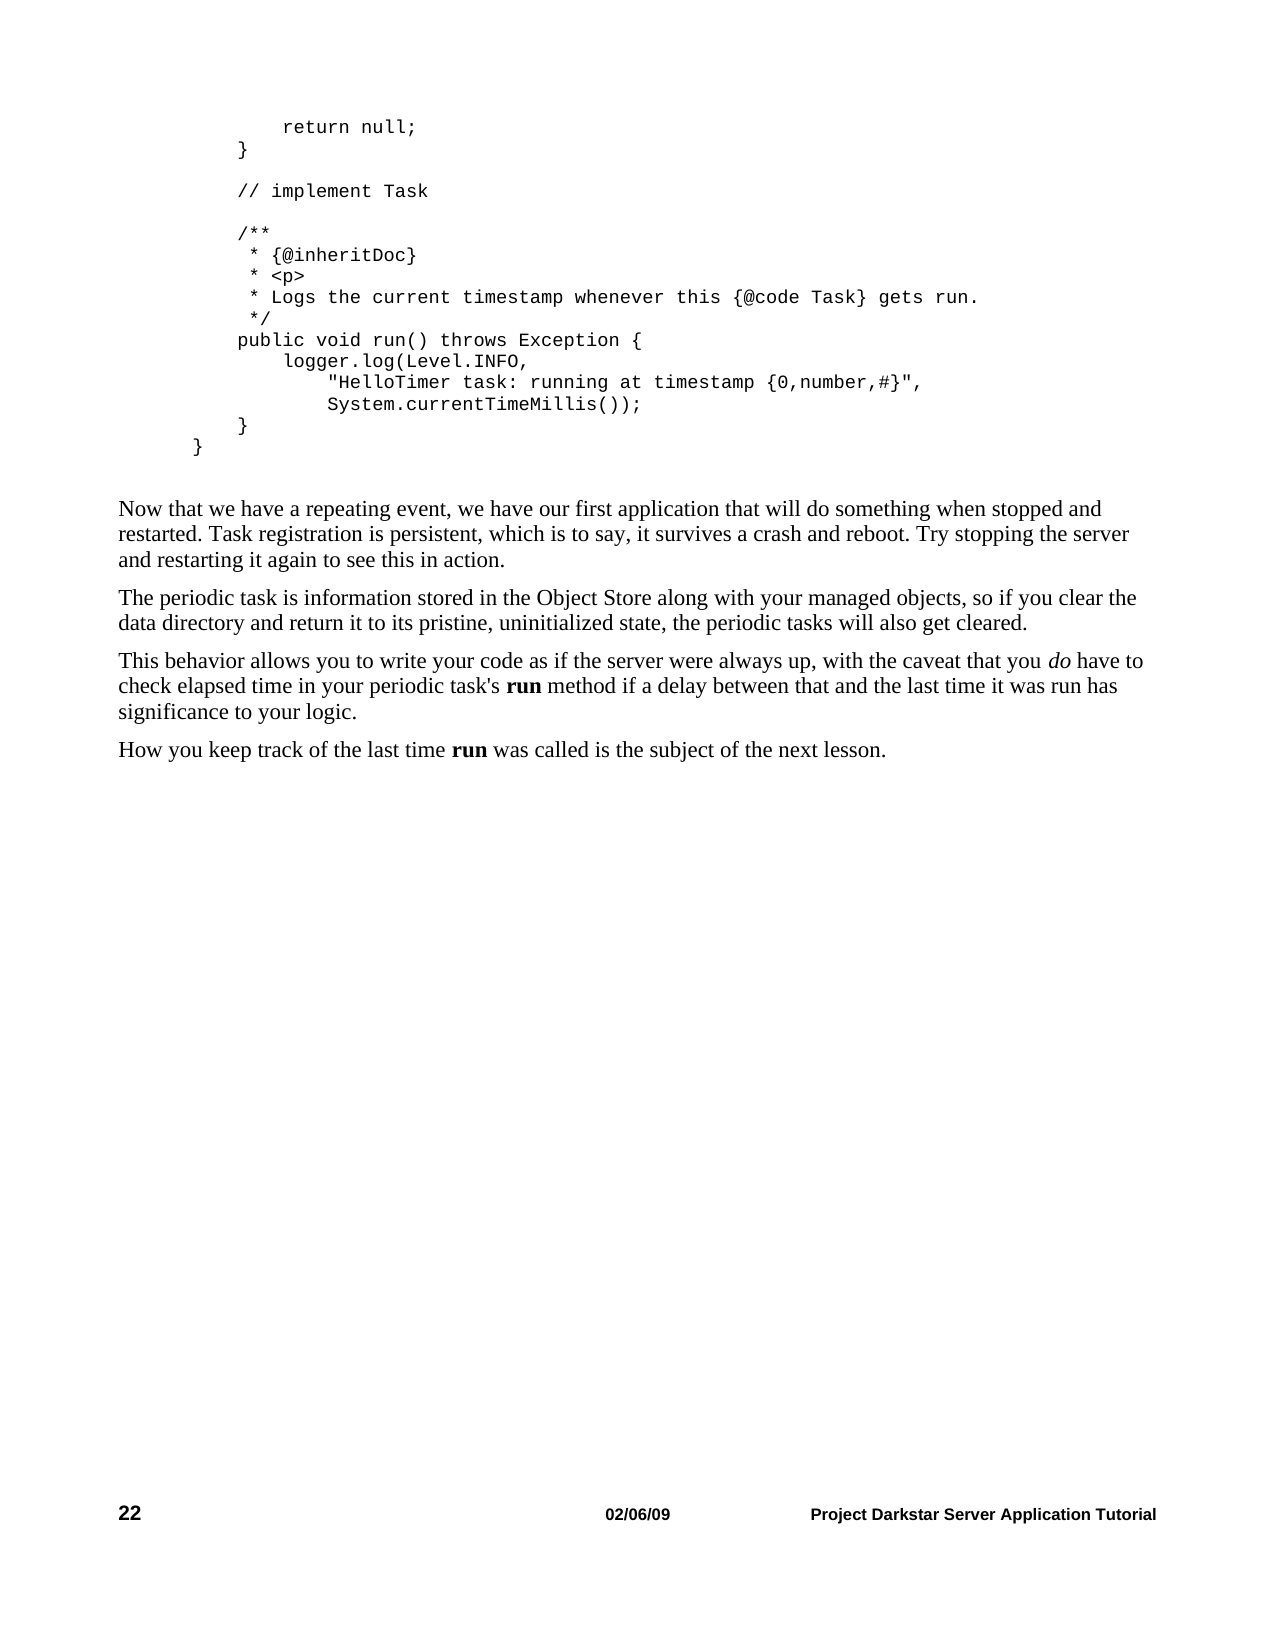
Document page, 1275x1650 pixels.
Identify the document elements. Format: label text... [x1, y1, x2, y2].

text // implement Task [192, 182, 1098, 203]
text The periodic task is information stored in the Object Store along with your managed objects, so if you clear the data directory and return it to its pristine, uninitialized state, the periodic tasks will also get cleared. [118, 585, 1157, 636]
text logger.log(Level.INFO, [192, 352, 1098, 373]
text /** [192, 224, 1098, 246]
text public void run() throws Exception { [192, 331, 1098, 352]
text Now that we have a repeating event, we have our first application that will do something when stopped and restarted. Task registration is persistent, which is to say, it survives a crash and reboot. Try stopping the server and restarting it again to see this in action. [118, 496, 1157, 572]
text } [192, 437, 1098, 458]
text * <p> [192, 267, 1098, 288]
text "HelloTimer task: running at timestamp {0,number,#}", [192, 373, 1098, 394]
text This behavior allows you to write your code as if the server were always up, with the caveat that you do have to check elapsed time in your periodic task's run method if a delay between that and the last time it was run has significance to your logic. [118, 648, 1157, 724]
text } [192, 416, 1098, 437]
text * {@inheritDoc} [192, 246, 1098, 267]
text } [192, 139, 1098, 161]
text How you keep track of the last time run was called is the subject of the next lesson. [118, 737, 1157, 762]
text System.currentTimeMillis()); [192, 394, 1098, 416]
text */ [192, 309, 1098, 331]
text return null; [192, 118, 1098, 139]
text * Logs the current timestamp whenever this {@code Task} gets run. [192, 288, 1098, 309]
